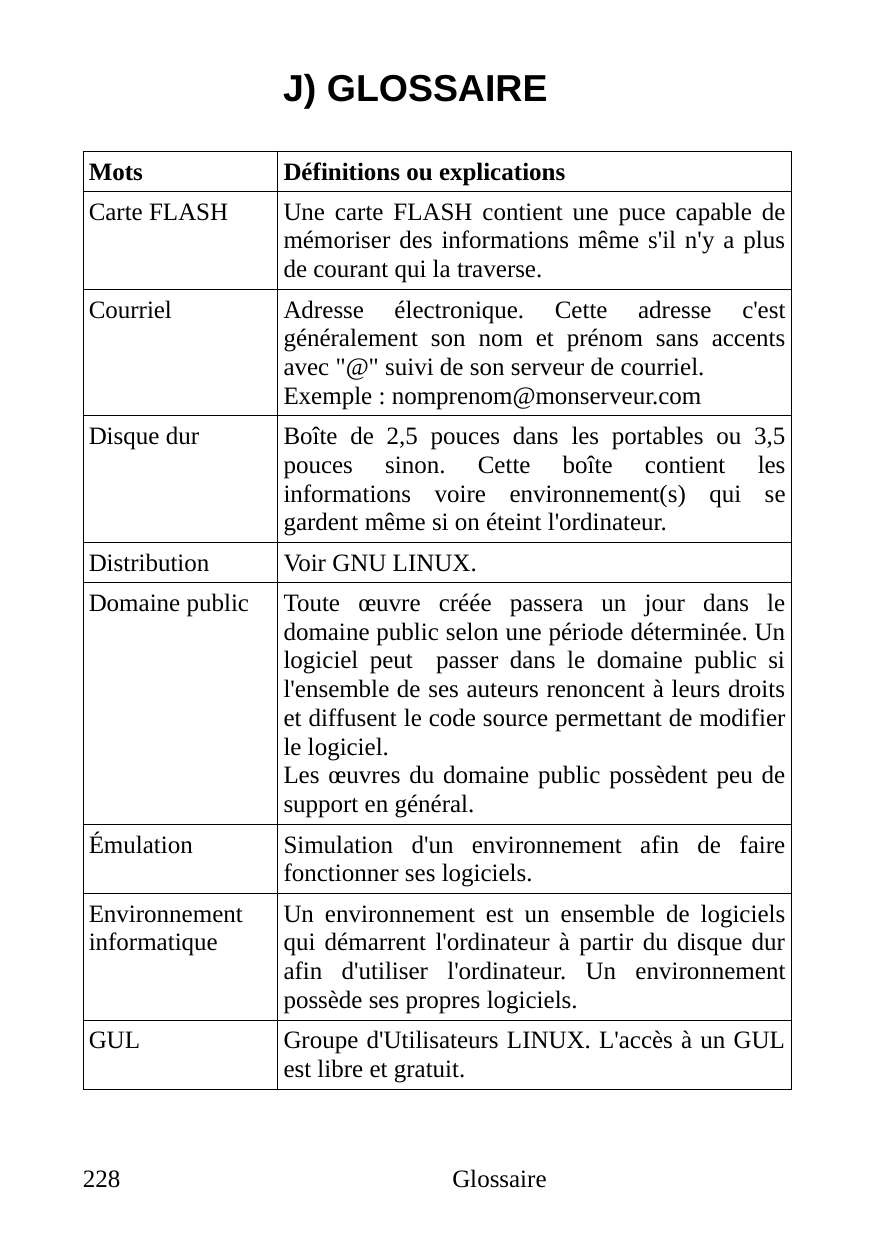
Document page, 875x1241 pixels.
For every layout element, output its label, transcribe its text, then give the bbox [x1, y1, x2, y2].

table_cell Carte FLASH [84, 192, 277, 289]
table_cell Toute œuvre créée passera un jour dans le domaine public selon une période déterminée. Un logiciel peut passer dans le domaine public si l'ensemble de ses auteurs renoncent à leurs droits et diffusent le code source permettant de modifier le logiciel. Les œuvres du domaine public possèdent peu de support en général. [278, 583, 791, 824]
table_cell Voir GNU LINUX. [278, 543, 791, 582]
table_cell Disque dur [84, 416, 277, 542]
table_cell Boîte de 2,5 pouces dans les portables ou 3,5 pouces sinon. Cette boîte contient les informations voire environnement(s) qui se gardent même si on éteint l'ordinateur. [278, 416, 791, 542]
table_cell Simulation d'un environnement afin de faire fonctionner ses logiciels. [278, 825, 791, 893]
table_cell Domaine public [84, 583, 277, 824]
subtitle Glossaire [83, 66, 791, 109]
table_header Mots [84, 152, 277, 191]
table_cell Courriel [84, 290, 277, 415]
table_header Définitions ou explications [278, 152, 791, 191]
table_cell GUL [84, 1021, 277, 1088]
table_cell Une carte FLASH contient une puce capable de mémoriser des informations même s'il n'y a plus de courant qui la traverse. [278, 192, 791, 289]
table_cell Un environnement est un ensemble de logiciels qui démarrent l'ordinateur à partir du disque dur afin d'utiliser l'ordinateur. Un environnement possède ses propres logiciels. [278, 894, 791, 1019]
table_cell Distribution [84, 543, 277, 582]
table_cell Émulation [84, 825, 277, 893]
table_cell Environnement informatique [84, 894, 277, 1019]
table_cell Adresse électronique. Cette adresse c'est généralement son nom et prénom sans accents avec "@" suivi de son serveur de courriel. Exemple : nomprenom@monserveur.com [278, 290, 791, 415]
table_cell Groupe d'Utilisateurs LINUX. L'accès à un GUL est libre et gratuit. [278, 1021, 791, 1088]
